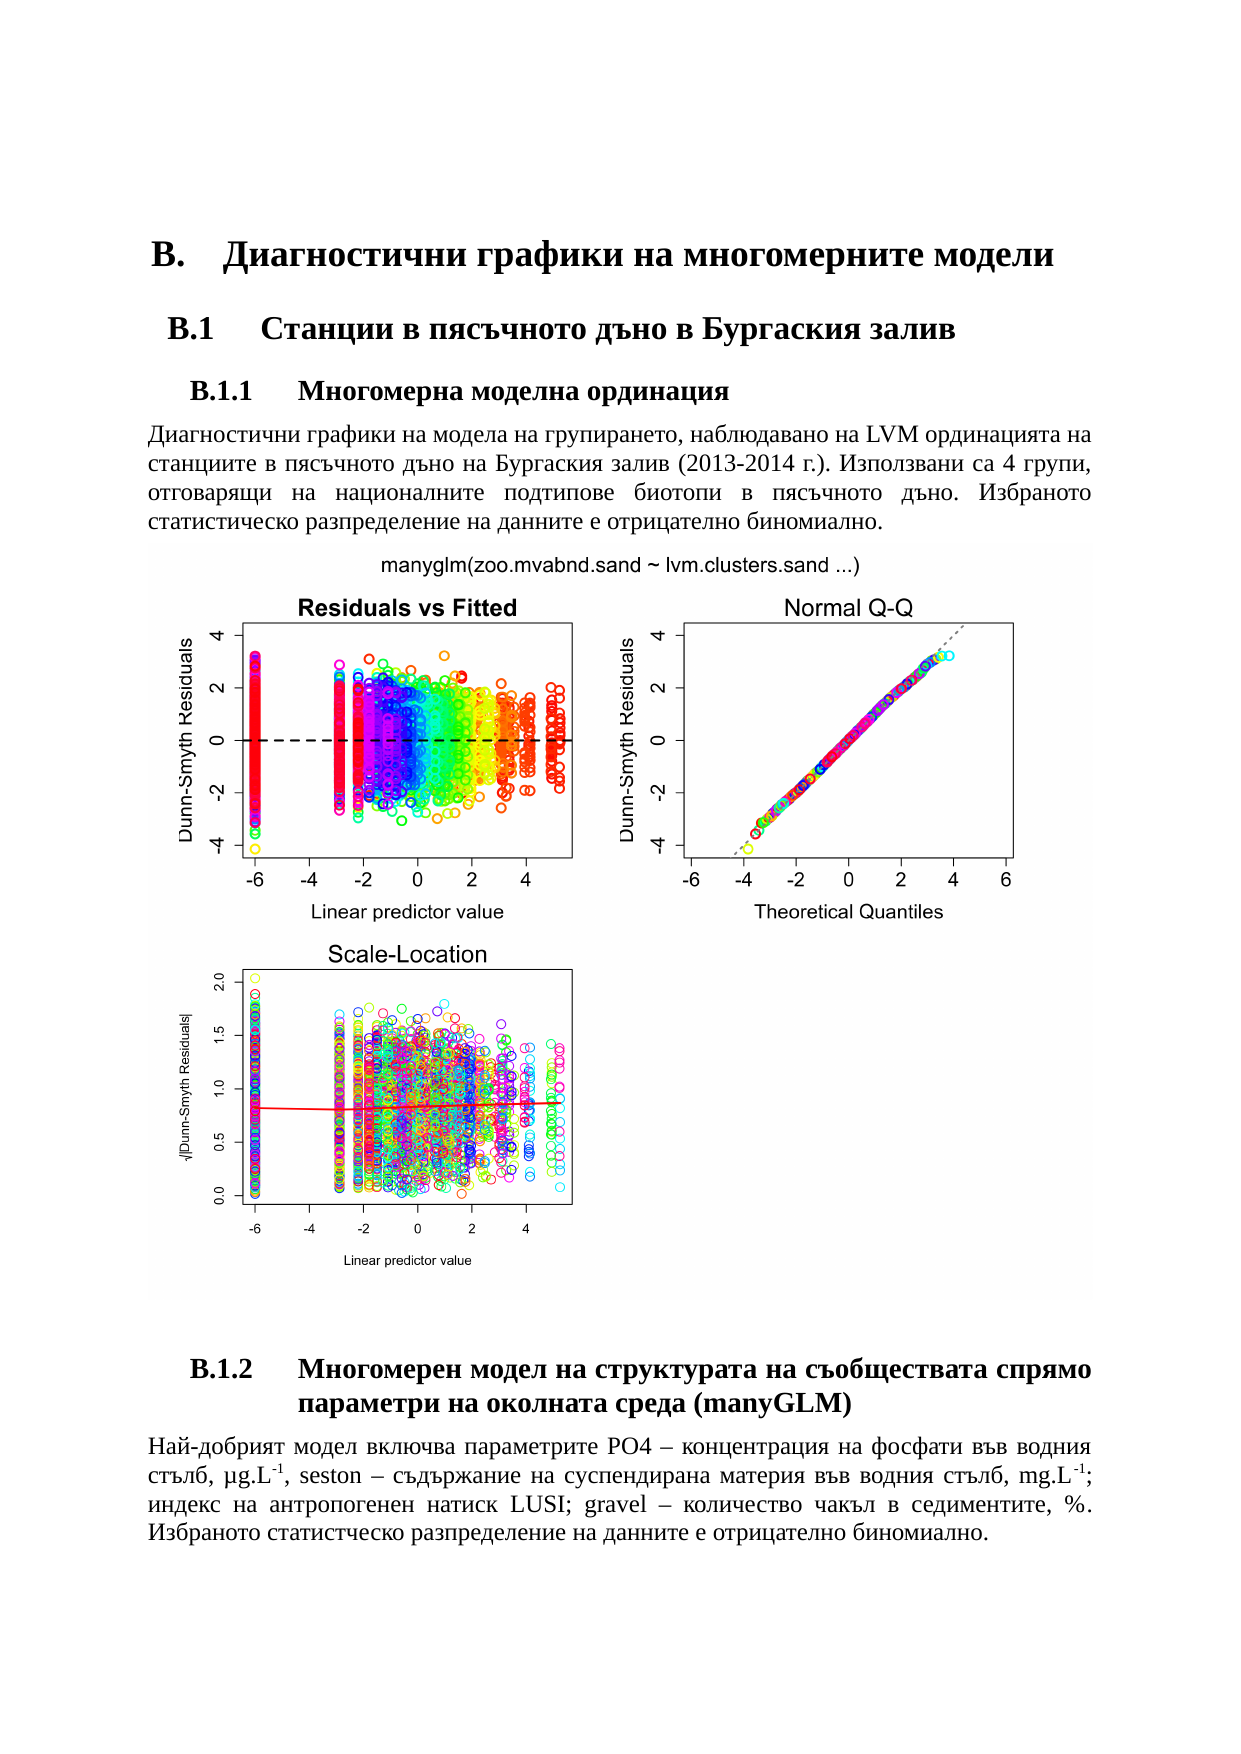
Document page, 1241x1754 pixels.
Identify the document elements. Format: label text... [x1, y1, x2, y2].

subtitle Многомерен модел на структурата на съобществата спрямо параметри на околната среда (manyGLM) [260, 1352, 1093, 1419]
subtitle Станции в пясъчното дъно в Бургаския залив [223, 308, 1093, 346]
text Най-добрият модел включва параметрите PO4 – концентрация на фосфати във водния стълб, µg.L-1, seston – съдържание на суспендирана материя във водния стълб, mg.L-1; индекс на антропогенен натиск LUSI; gravel – количество чакъл в седиментите, %. Избраното статистческо разпределение на данните е отрицателно биномиално. [148, 1431, 1093, 1546]
text Диагностични графики на модела на групирането, наблюдавано на LVM ординацията на станциите в пясъчното дъно на Бургаския залив (2013-2014 г.). Използвани са 4 групи, отговарящи на националните подтипове биотопи в пясъчното дъно. Избраното статистическо разпределение на данните е отрицателно биномиално. [148, 419, 1093, 534]
subtitle Многомерна моделна ординация [260, 373, 1093, 407]
subtitle Диагностични графики на многомерните модели [185, 232, 1093, 275]
picture [147, 543, 1093, 1300]
